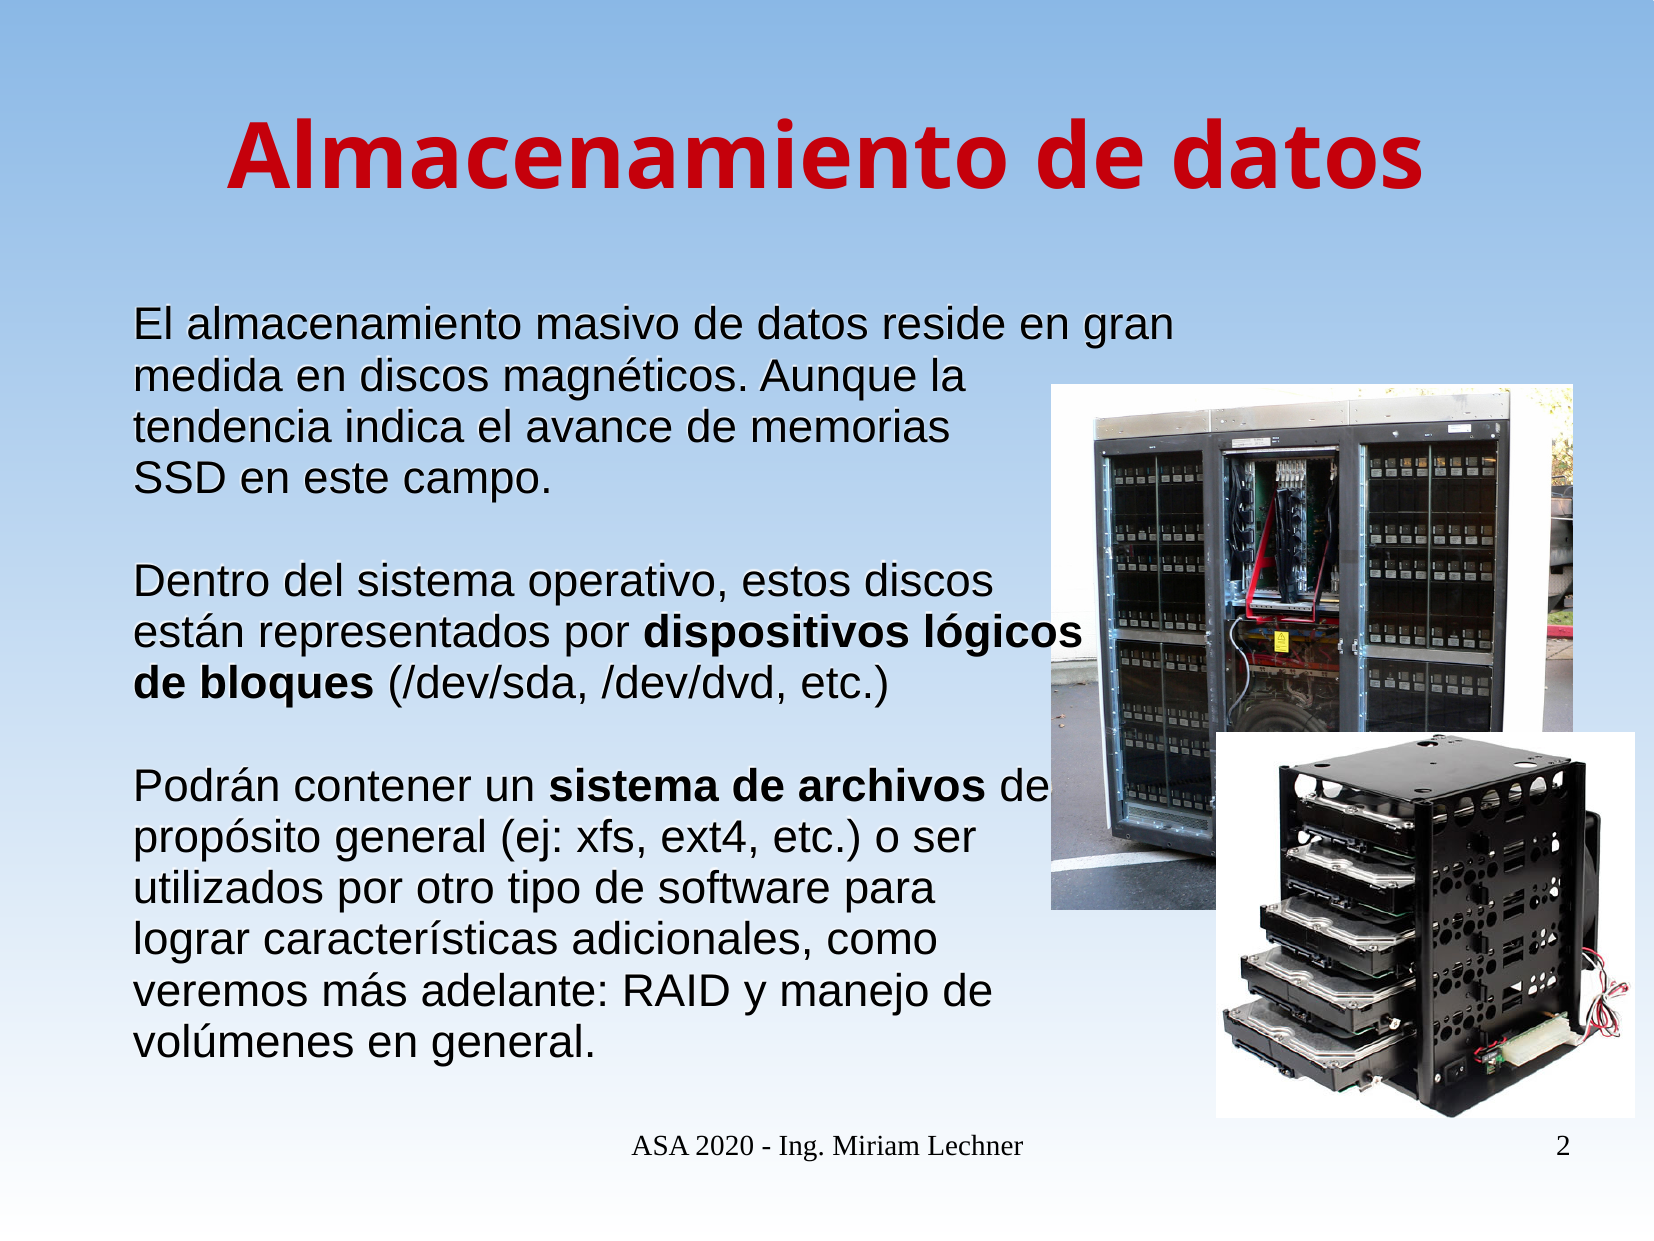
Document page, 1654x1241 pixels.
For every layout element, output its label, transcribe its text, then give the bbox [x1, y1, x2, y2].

title Almacenamiento de datos [82, 49, 1571, 257]
text_box El almacenamiento masivo de datos reside en gran medida en discos magnéticos. Aunque la tendencia indica el avance de memorias SSD en este campo. Dentro del sistema operativo, estos discos están representados por dispositivos lógicos de bloques (/dev/sda, /dev/dvd, etc.) Podrán contener un sistema de archivos de propósito general (ej: xfs, ext4, etc.) o ser utilizados por otro tipo de software para lograr características adicionales, como veremos más adelante: RAID y manejo de volúmenes en general. [118, 290, 1204, 1241]
picture [1204, 384, 1635, 1118]
